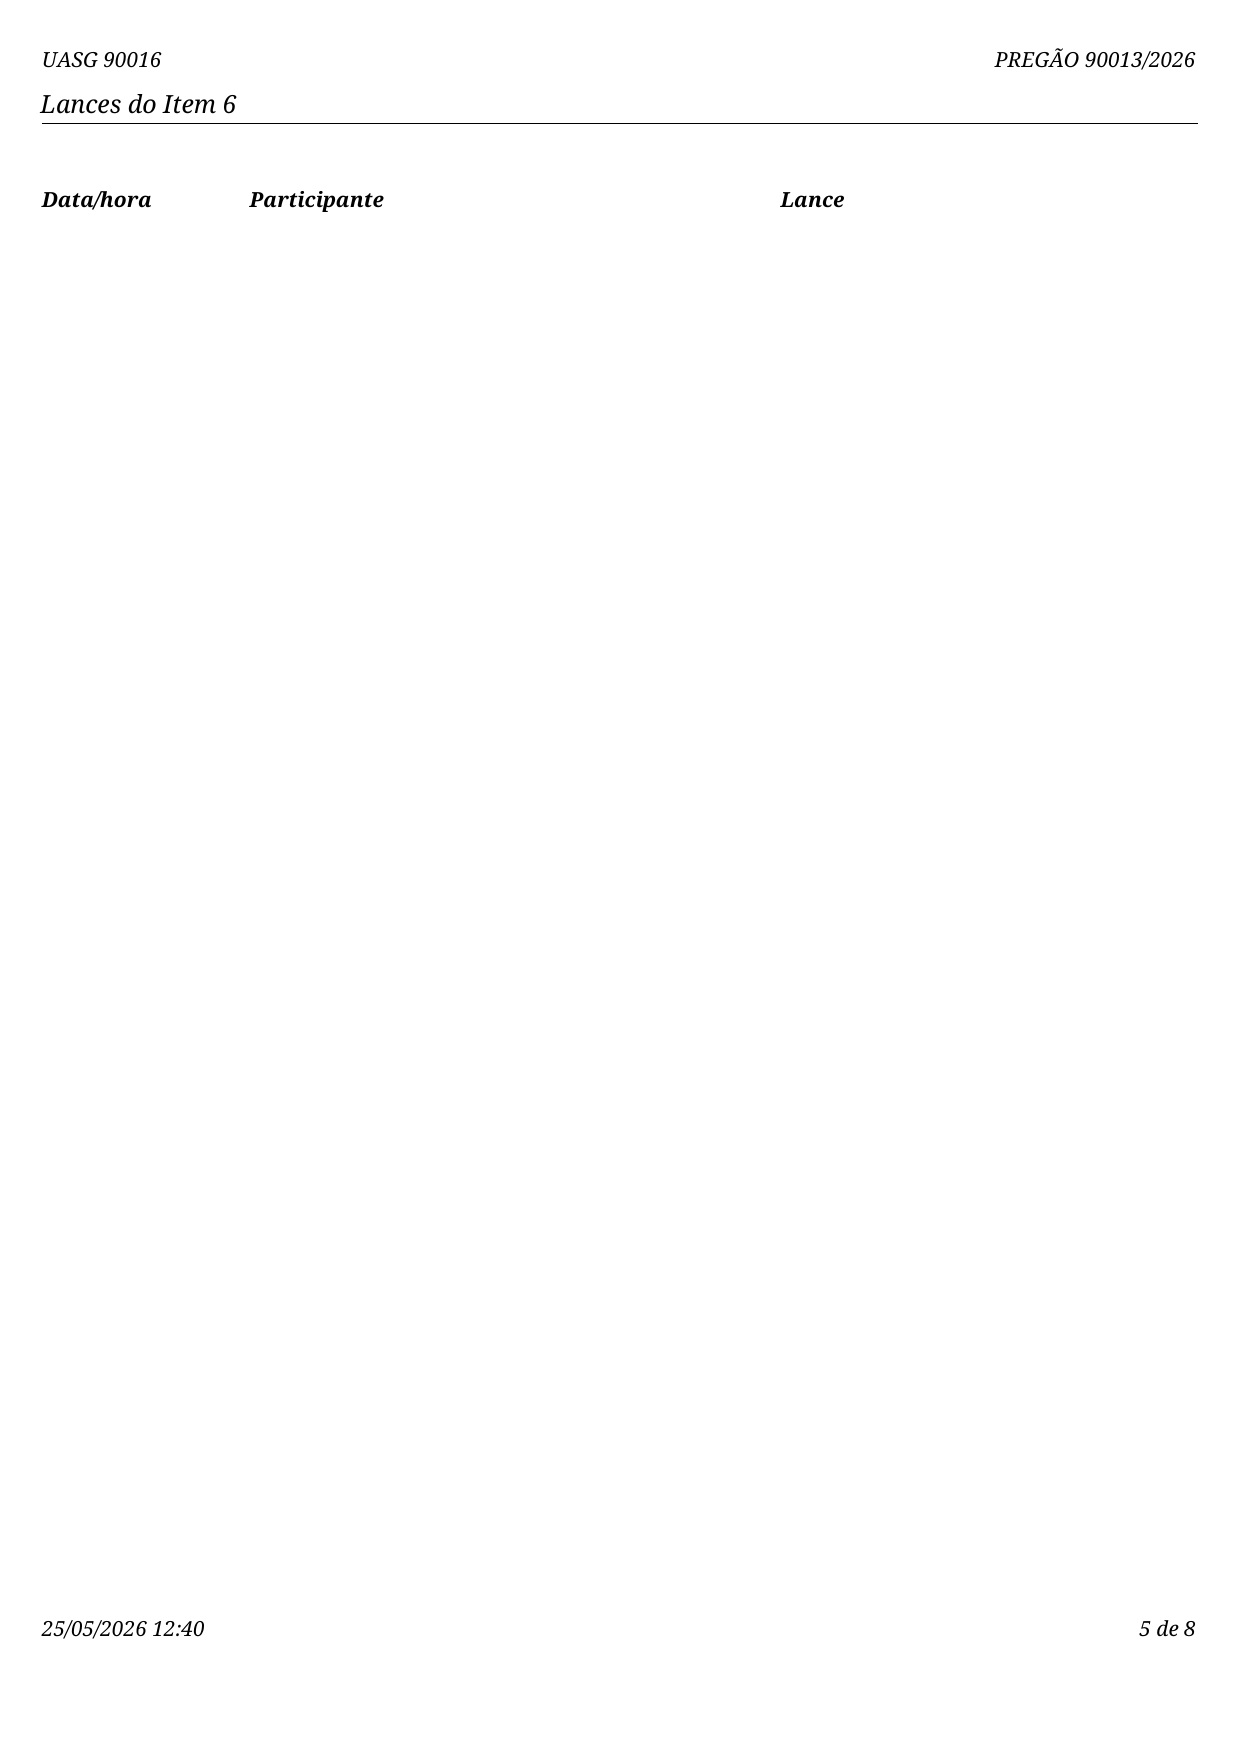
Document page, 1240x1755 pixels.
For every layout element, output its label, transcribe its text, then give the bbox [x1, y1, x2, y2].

text Lances do Item 6 [40, 87, 1198, 121]
text Data/hora Participante Lance [42, 185, 1198, 213]
